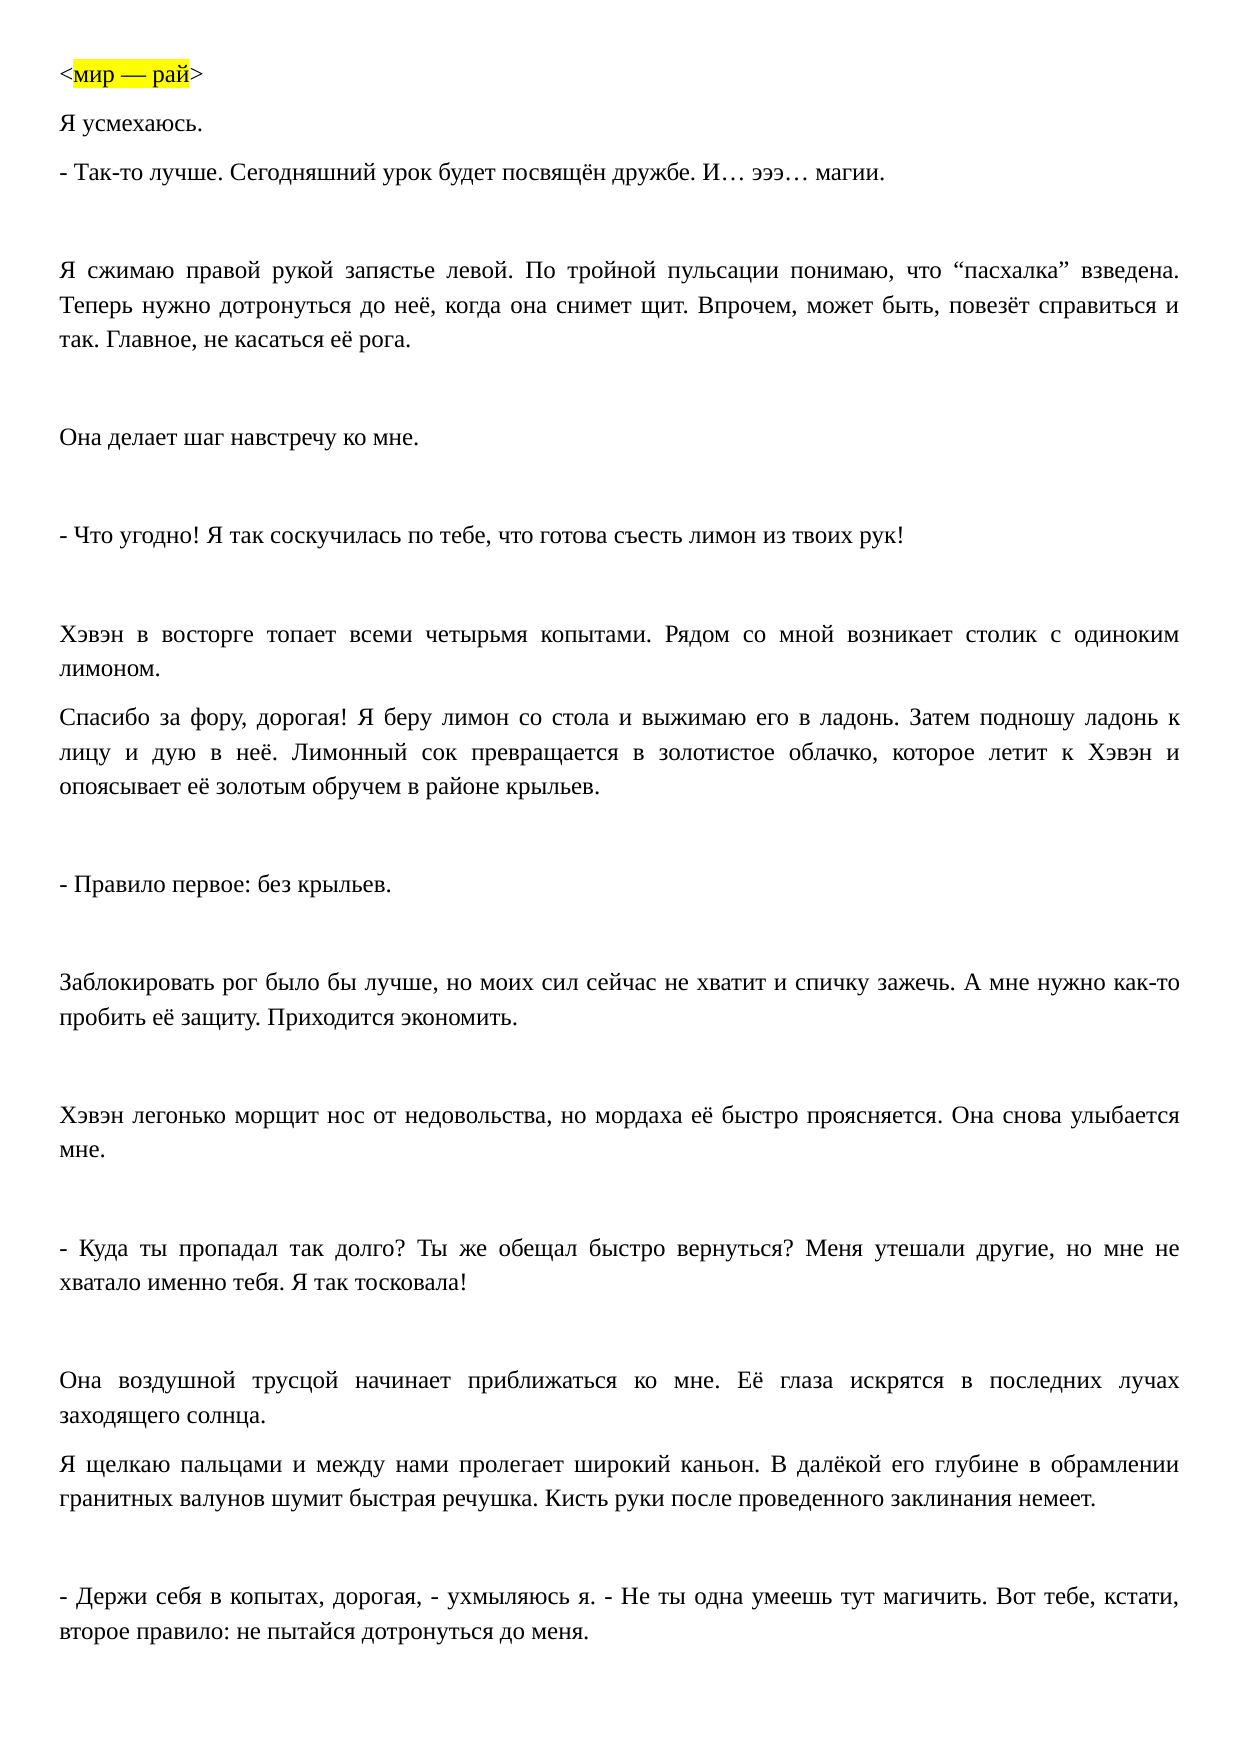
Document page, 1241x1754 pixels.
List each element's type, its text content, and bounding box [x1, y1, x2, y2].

text Я щелкаю пальцами и между нами пролегает широкий каньон. В далёкой его глубине в обрамлении гранитных валунов шумит быстрая речушка. Кисть руки после проведенного заклинания немеет. [59, 1449, 1181, 1512]
text Хэвэн в восторге топает всеми четырьмя копытами. Рядом со мной возникает столик с одиноким лимоном. [59, 619, 1181, 682]
text - Так-то лучше. Сегодняшний урок будет посвящён дружбе. И… эээ… магии. [59, 157, 1181, 186]
text Заблокировать рог было бы лучше, но моих сил сейчас не хватит и спичку зажечь. А мне нужно как-то пробить её защиту. Приходится экономить. [59, 967, 1181, 1031]
text Я сжимаю правой рукой запястье левой. По тройной пульсации понимаю, что “пасхалка” взведена. Теперь нужно дотронуться до неё, когда она снимет щит. Впрочем, может быть, повезёт справиться и так. Главное, не касаться её рога. [59, 255, 1181, 353]
text Она делает шаг навстречу ко мне. [59, 422, 1181, 451]
text Спасибо за фору, дорогая! Я беру лимон со стола и выжимаю его в ладонь. Затем подношу ладонь к лицу и дую в неё. Лимонный сок превращается в золотистое облачко, которое летит к Хэвэн и опоясывает её золотым обручем в районе крыльев. [59, 702, 1181, 800]
text Она воздушной трусцой начинает приближаться ко мне. Её глаза искрятся в последних лучах заходящего солнца. [59, 1365, 1181, 1428]
text - Правило первое: без крыльев. [59, 869, 1181, 898]
text <мир — рай> [59, 59, 1181, 88]
text Хэвэн легонько морщит нос от недовольства, но мордаха её быстро проясняется. Она снова улыбается мне. [59, 1100, 1181, 1163]
text Я усмехаюсь. [59, 108, 1181, 137]
text - Что угодно! Я так соскучилась по тебе, что готова съесть лимон из твоих рук! [59, 521, 1181, 549]
text - Куда ты пропадал так долго? Ты же обещал быстро вернуться? Меня утешали другие, но мне не хватало именно тебя. Я так тосковала! [59, 1233, 1181, 1296]
text - Держи себя в копытах, дорогая, - ухмыляюсь я. - Не ты одна умеешь тут магичить. Вот тебе, кстати, второе правило: не пытайся дотронуться до меня. [59, 1581, 1181, 1644]
